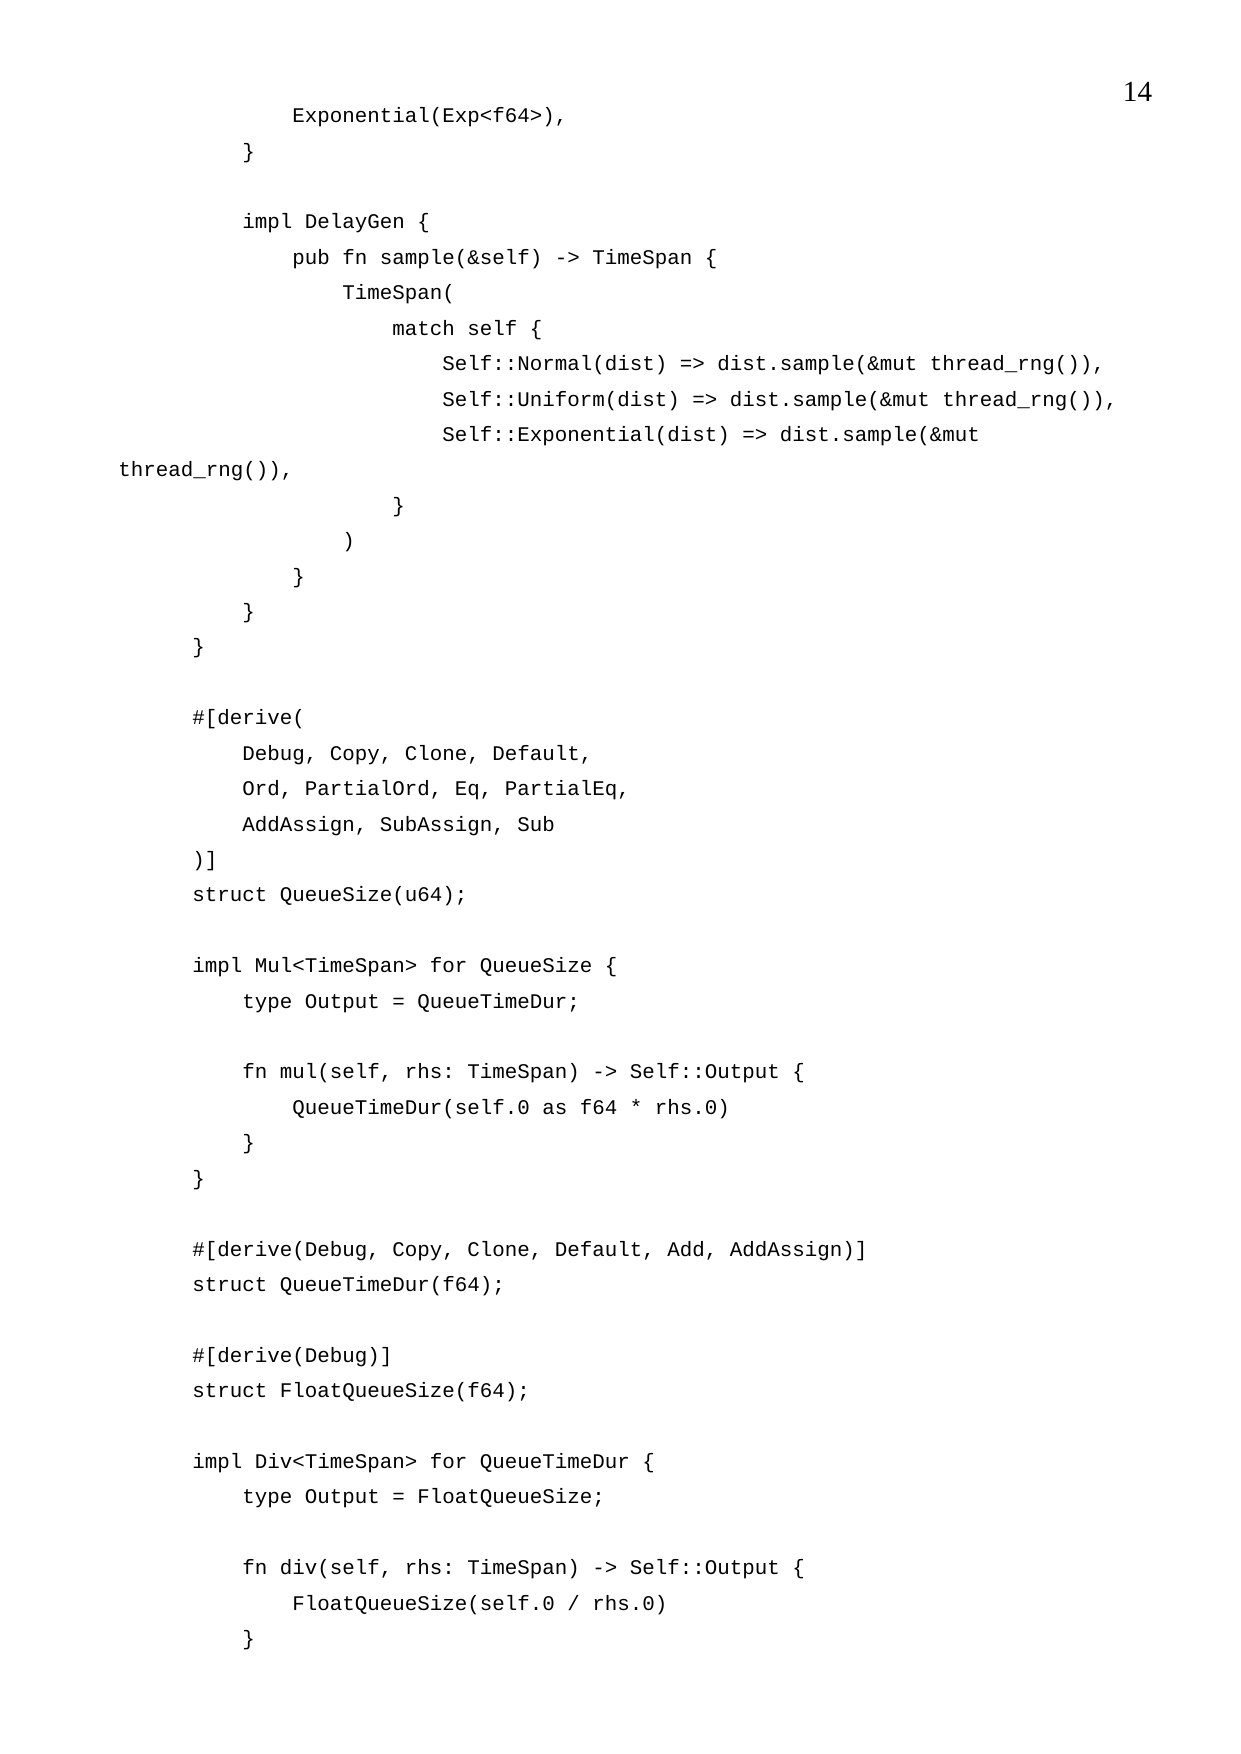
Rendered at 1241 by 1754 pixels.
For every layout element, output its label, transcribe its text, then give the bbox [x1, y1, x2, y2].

text fn div(self, rhs: TimeSpan) -> Self::Output { [118, 1557, 1122, 1581]
text struct FloatQueueSize(f64); [118, 1380, 1122, 1404]
text QueueTimeDur(self.0 as f64 * rhs.0) [118, 1097, 1122, 1121]
text #[derive( [118, 707, 1122, 731]
text Self::Exponential(dist) => dist.sample(&mut thread_rng()), [118, 424, 1122, 483]
text struct QueueSize(u64); [118, 884, 1122, 908]
text TimeSpan( [118, 282, 1122, 306]
text } [118, 1628, 1122, 1652]
text #[derive(Debug)] [118, 1345, 1122, 1368]
text } [118, 636, 1122, 660]
text ) [118, 530, 1122, 554]
text FloatQueueSize(self.0 / rhs.0) [118, 1593, 1122, 1616]
text impl Mul<TimeSpan> for QueueSize { [118, 955, 1122, 979]
text Self::Normal(dist) => dist.sample(&mut thread_rng()), [118, 353, 1122, 377]
text type Output = FloatQueueSize; [118, 1486, 1122, 1510]
text } [118, 566, 1122, 589]
text } [118, 495, 1122, 518]
text Self::Uniform(dist) => dist.sample(&mut thread_rng()), [118, 388, 1122, 412]
text } [118, 1132, 1122, 1156]
text Ord, PartialOrd, Eq, PartialEq, [118, 778, 1122, 802]
text fn mul(self, rhs: TimeSpan) -> Self::Output { [118, 1061, 1122, 1085]
text impl DelayGen { [118, 211, 1122, 235]
text } [118, 141, 1122, 164]
text Debug, Copy, Clone, Default, [118, 743, 1122, 766]
text } [118, 1168, 1122, 1191]
text type Output = QueueTimeDur; [118, 991, 1122, 1014]
text )] [118, 849, 1122, 873]
text Exponential(Exp<f64>), [118, 105, 1122, 129]
text struct QueueTimeDur(f64); [118, 1274, 1122, 1298]
text impl Div<TimeSpan> for QueueTimeDur { [118, 1451, 1122, 1475]
text #[derive(Debug, Copy, Clone, Default, Add, AddAssign)] [118, 1238, 1122, 1262]
text AddAssign, SubAssign, Sub [118, 813, 1122, 837]
text match self { [118, 318, 1122, 341]
text } [118, 601, 1122, 625]
text pub fn sample(&self) -> TimeSpan { [118, 247, 1122, 271]
